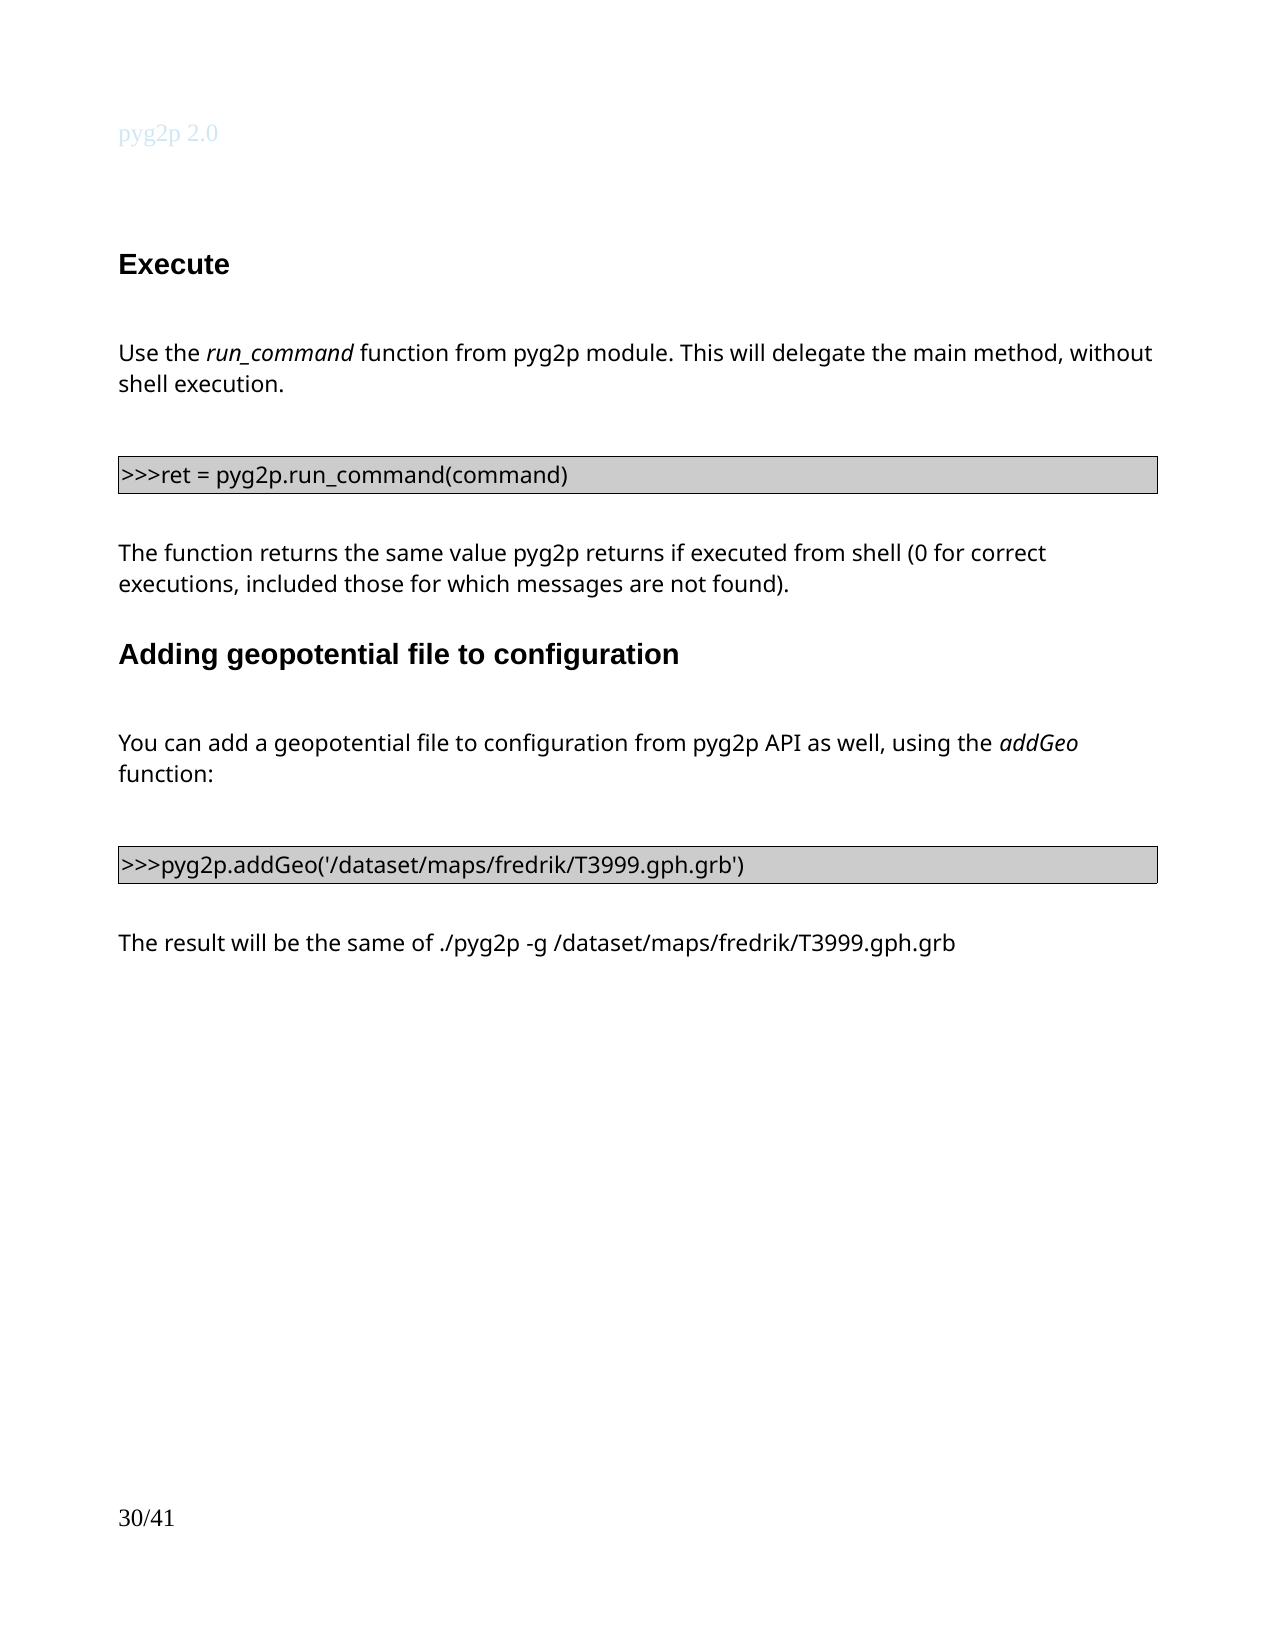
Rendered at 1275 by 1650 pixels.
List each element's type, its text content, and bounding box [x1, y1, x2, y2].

subtitle Execute [118, 247, 1157, 281]
subtitle Adding geopotential file to configuration [118, 637, 1157, 671]
text >>>ret = pyg2p.run_command(command) [119, 457, 1157, 493]
text The function returns the same value pyg2p returns if executed from shell (0 for correct executions, included those for which messages are not found). [118, 537, 1157, 600]
text Use the run_command function from pyg2p module. This will delegate the main method, without shell execution. [118, 337, 1157, 400]
text You can add a geopotential file to configuration from pyg2p API as well, using the addGeo function: [118, 727, 1157, 789]
text >>>pyg2p.addGeo('/dataset/maps/fredrik/T3999.gph.grb') [119, 847, 1157, 883]
text The result will be the same of ./pyg2p -g /dataset/maps/fredrik/T3999.gph.grb [118, 927, 1157, 958]
